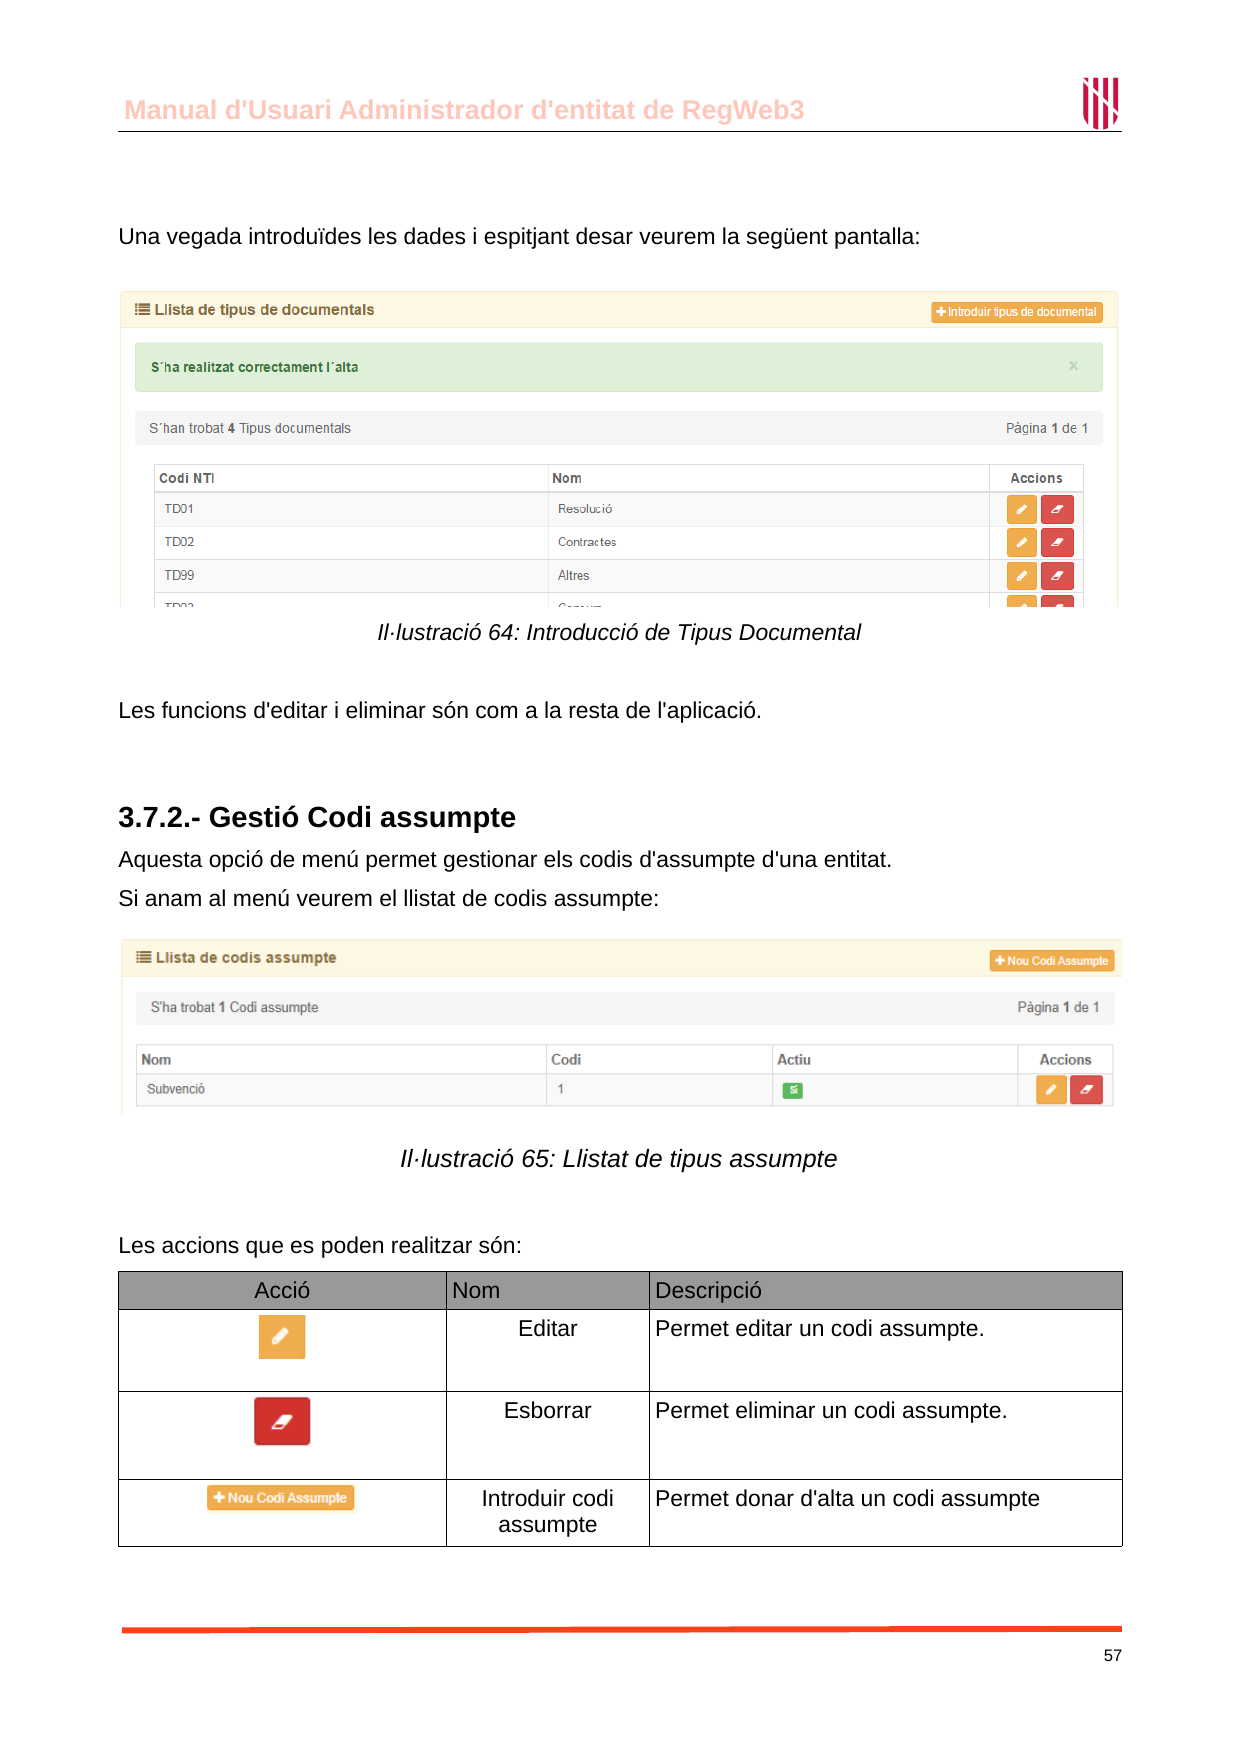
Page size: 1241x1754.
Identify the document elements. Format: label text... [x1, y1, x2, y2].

text Il·lustració 64: Introducció de Tipus Documental [118, 619, 1122, 646]
text Les accions que es poden realitzar són: [118, 1232, 1122, 1259]
picture [253, 1396, 312, 1447]
picture [118, 936, 1123, 1115]
picture [258, 1315, 306, 1359]
table_header Descripció [650, 1272, 1122, 1309]
table_header Acció [119, 1272, 446, 1309]
table_cell Permet editar un codi assumpte. [650, 1310, 1122, 1391]
table_cell [119, 1310, 446, 1391]
table_cell [119, 1480, 446, 1484]
picture [206, 1484, 358, 1514]
table_cell Introduir codi assumpte [447, 1480, 649, 1546]
text Aquesta opció de menú permet gestionar els codis d'assumpte d'una entitat. [118, 846, 1122, 872]
text Il·lustració 65: Llistat de tipus assumpte [118, 1144, 1122, 1173]
table_cell Permet donar d'alta un codi assumpte [650, 1480, 1122, 1546]
table_cell Permet eliminar un codi assumpte. [650, 1392, 1122, 1479]
text Si anam al menú veurem el llistat de codis assumpte: [118, 884, 1122, 911]
subtitle Gestió Codi assumpte [118, 800, 1122, 833]
table_cell [119, 1485, 446, 1546]
picture [1080, 76, 1121, 131]
text Les funcions d'editar i eliminar són com a la resta de l'aplicació. [118, 697, 1122, 723]
table_header Nom [447, 1272, 649, 1309]
table_cell [119, 1392, 446, 1479]
table_cell Esborrar [447, 1392, 649, 1479]
table_cell Editar [447, 1310, 649, 1391]
text Una vegada introduïdes les dades i espitjant desar veurem la següent pantalla: [118, 223, 1122, 250]
